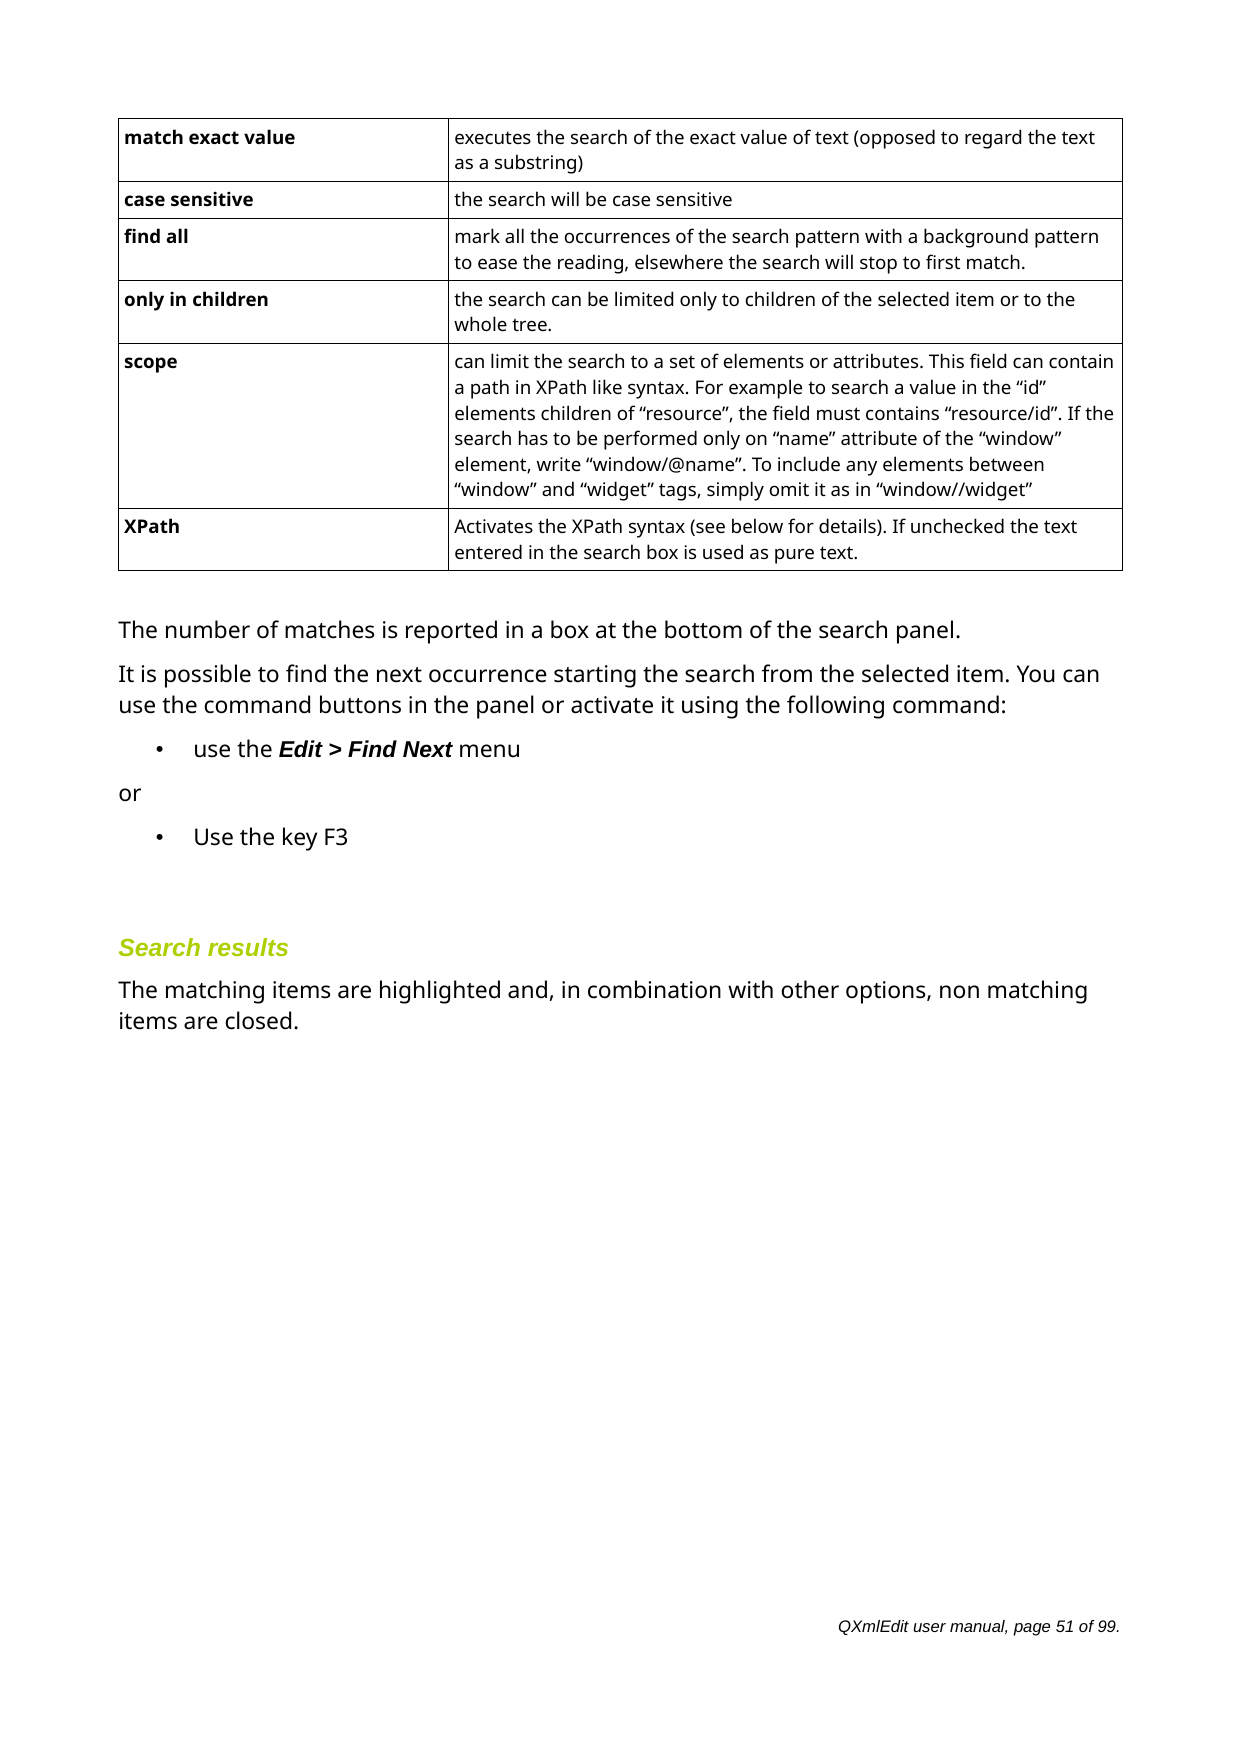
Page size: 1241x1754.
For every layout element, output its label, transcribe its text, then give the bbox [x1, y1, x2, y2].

list Use the key F3 [156, 820, 1122, 852]
text It is possible to find the next occurrence starting the search from the selected item. You can use the command buttons in the panel or activate it using the following command: [118, 658, 1122, 720]
table_cell executes the search of the exact value of text (opposed to regard the text as a substring) [449, 119, 1122, 181]
text The matching items are highlighted and, in combination with other options, non matching items are closed. [118, 974, 1122, 1036]
table_cell scope [119, 344, 448, 508]
table_cell match exact value [119, 119, 448, 181]
list use the Edit > Find Next menu [156, 733, 1122, 764]
table_cell the search can be limited only to children of the selected item or to the whole tree. [449, 281, 1122, 343]
table_cell XPath [119, 509, 448, 570]
table_cell the search will be case sensitive [449, 182, 1122, 218]
text or [118, 777, 1122, 808]
table_cell case sensitive [119, 182, 448, 218]
table_cell Activates the XPath syntax (see below for details). If unchecked the text entered in the search box is used as pure text. [449, 509, 1122, 570]
table_cell mark all the occurrences of the search pattern with a background pattern to ease the reading, elsewhere the search will stop to first match. [449, 219, 1122, 280]
subtitle Search results [118, 933, 1122, 961]
table_cell only in children [119, 281, 448, 343]
text The number of matches is reported in a box at the bottom of the search panel. [118, 614, 1122, 645]
table_cell can limit the search to a set of elements or attributes. This field can contain a path in XPath like syntax. For example to search a value in the “id” elements children of “resource”, the field must contains “resource/id”. If the search has to be performed only on “name” attribute of the “window” element, write “window/@name”. To include any elements between “window” and “widget” tags, simply omit it as in “window//widget” [449, 344, 1122, 508]
table_cell find all [119, 219, 448, 280]
